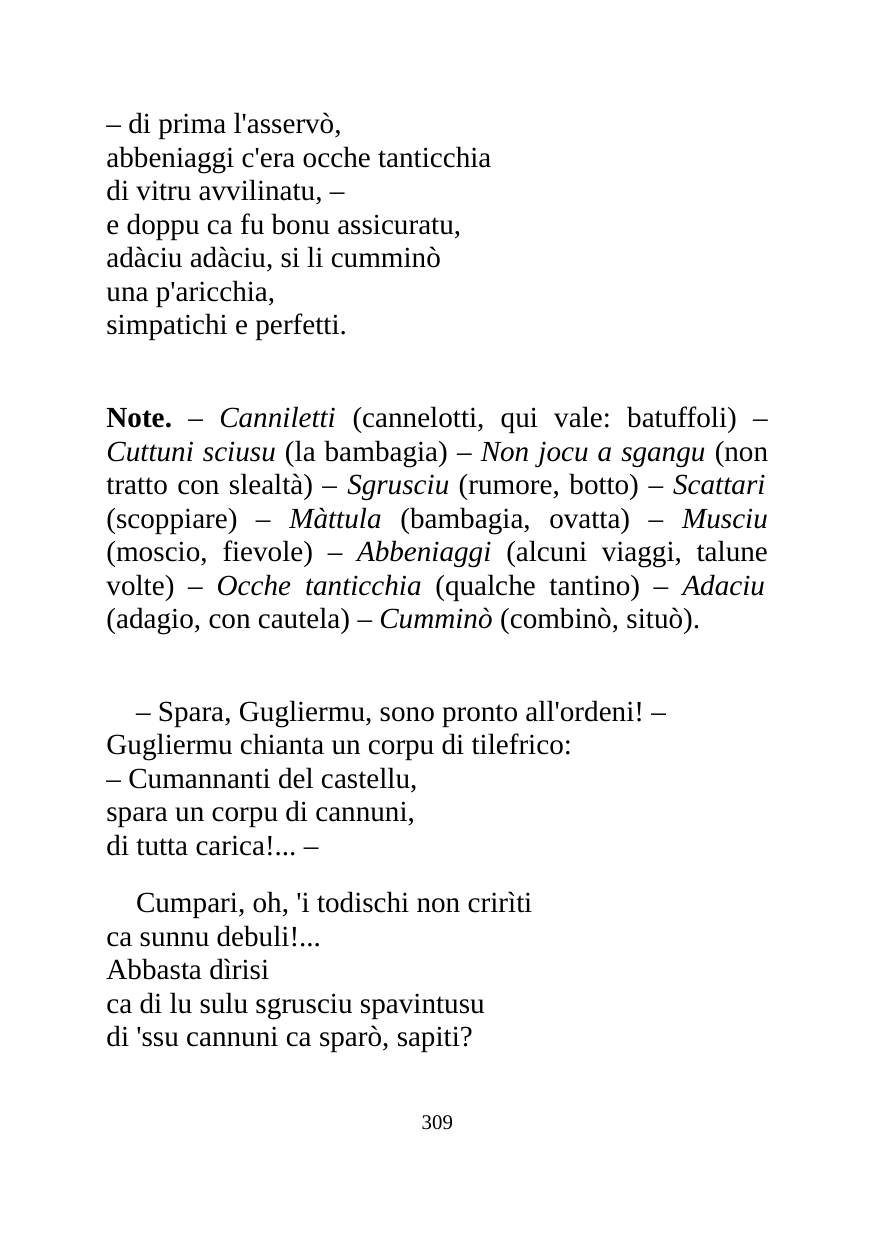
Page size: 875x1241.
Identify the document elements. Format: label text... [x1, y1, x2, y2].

text spara un corpu di cannuni, [106, 794, 768, 828]
text – Spara, Gugliermu, sono pronto all'ordeni! – [106, 694, 768, 727]
text – Cumannanti del castellu, [106, 761, 768, 794]
text simpatichi e perfetti. [106, 307, 768, 341]
text ca di lu sulu sgrusciu spavintusu [106, 986, 768, 1019]
text abbeniaggi c'era ocche tanticchia [106, 140, 768, 173]
text adàciu adàciu, si li cumminò [106, 240, 768, 274]
text Gugliermu chianta un corpu di tilefrico: [106, 727, 768, 761]
text di 'ssu cannuni ca sparò, sapiti? [106, 1019, 768, 1053]
text una p'aricchia, [106, 274, 768, 307]
text ca sunnu debuli!... [106, 919, 768, 952]
text di tutta carica!... – [106, 828, 768, 862]
text e doppu ca fu bonu assicuratu, [106, 207, 768, 240]
text Note. – Canniletti (cannelotti, qui vale: batuffoli) – Cuttuni sciusu (la bambagia) – Non jocu a sgangu (non tratto con slealtà) – Sgrusciu (rumore, botto) – Scattari (scoppiare) – Màttula (bambagia, ovatta) – Musciu (moscio, fievole) – Abbeniaggi (alcuni viaggi, talune volte) – Ocche tanticchia (qualche tantino) – Adaciu (adagio, con cautela) – Cumminò (combinò, situò). [106, 400, 768, 635]
text di vitru avvilinatu, – [106, 173, 768, 207]
text Abbasta dìrisi [106, 952, 768, 986]
text – di prima l'asservò, [106, 106, 768, 140]
text Cumpari, oh, 'i todischi non crirìti [136, 885, 768, 919]
